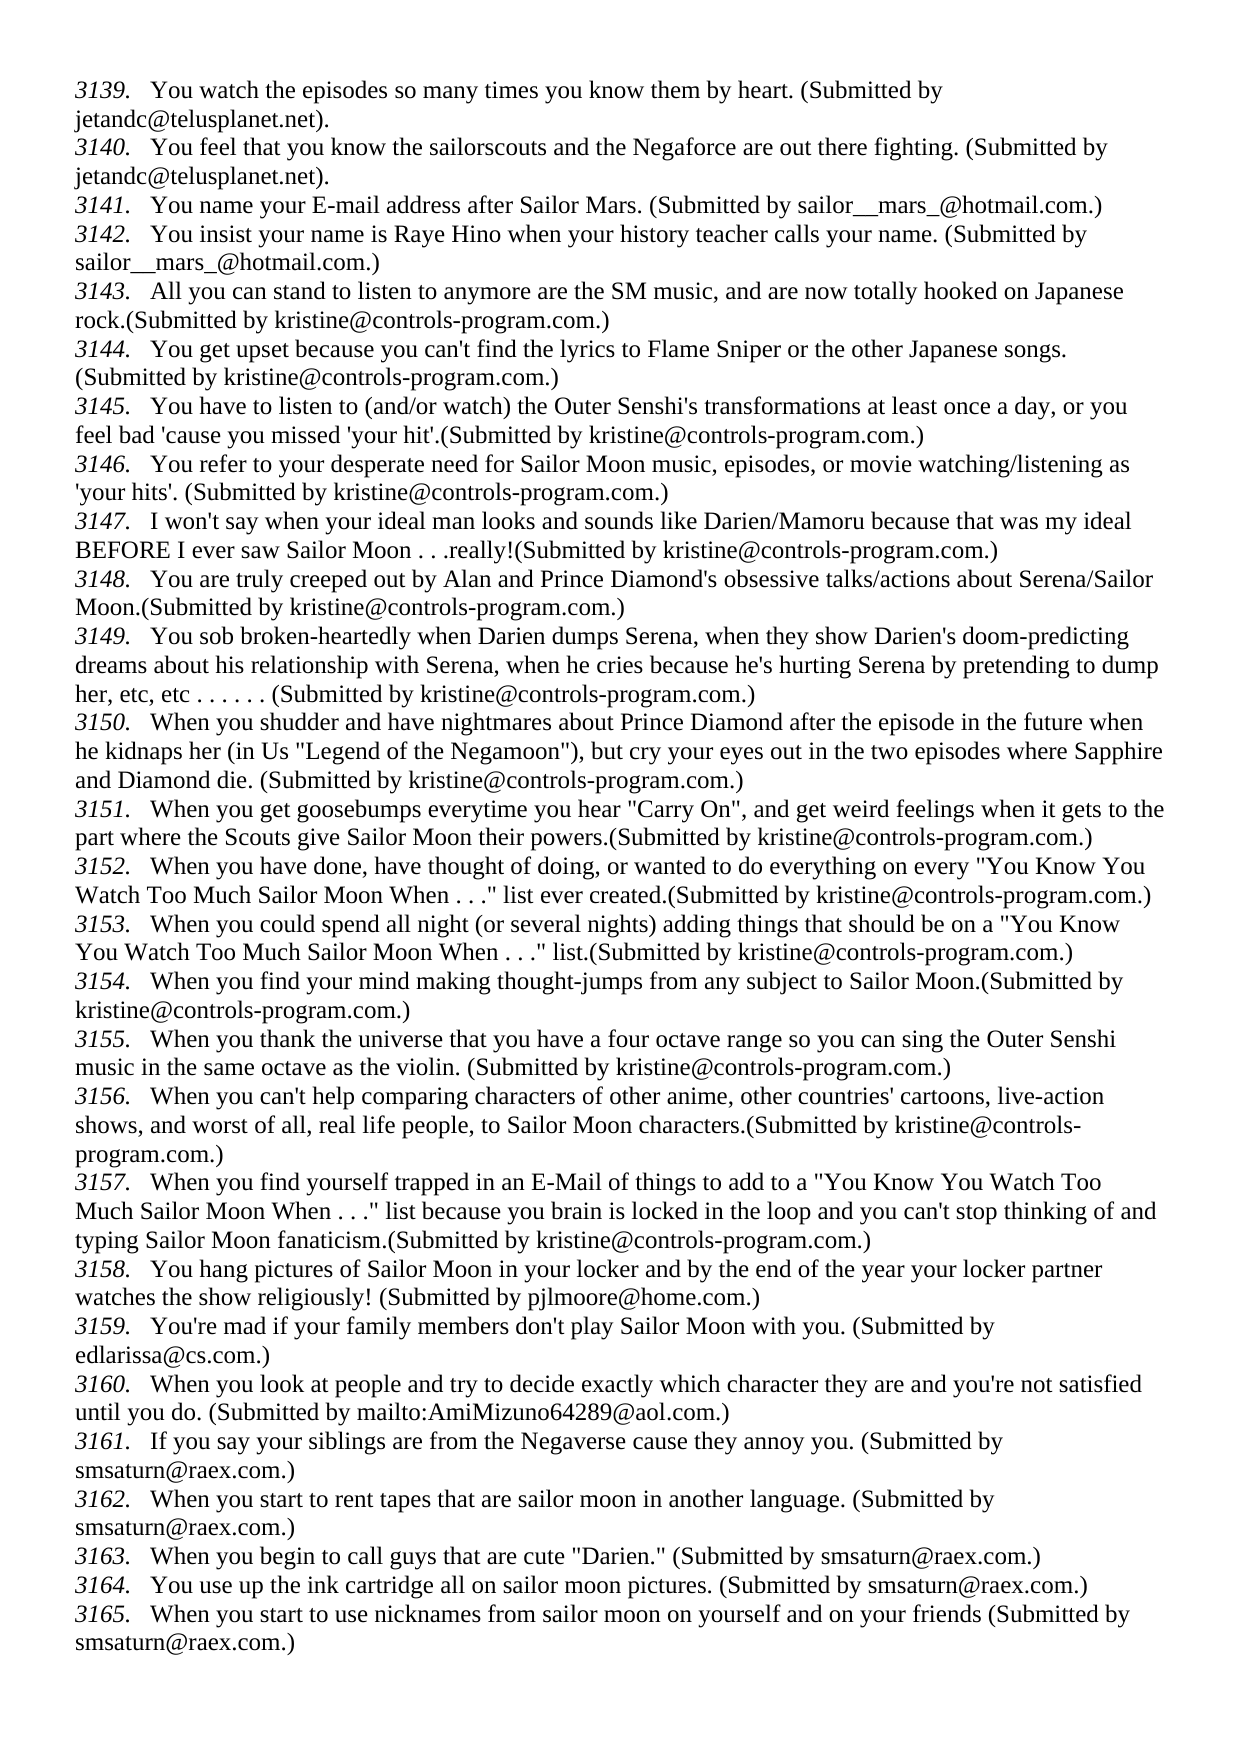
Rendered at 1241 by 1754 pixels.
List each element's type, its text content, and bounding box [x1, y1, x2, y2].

list When you could spend all night (or several nights) adding things that should be on a "You Know You Watch Too Much Sailor Moon When . . ." list.(Submitted by kristine@controls-program.com.) [75, 909, 1165, 966]
list You get upset because you can't find the lyrics to Flame Sniper or the other Japanese songs.(Submitted by kristine@controls-program.com.) [75, 334, 1165, 391]
list When you have done, have thought of doing, or wanted to do everything on every "You Know You Watch Too Much Sailor Moon When . . ." list ever created.(Submitted by kristine@controls-program.com.) [75, 851, 1165, 909]
list You insist your name is Raye Hino when your history teacher calls your name. (Submitted by sailor__mars_@hotmail.com.) [75, 219, 1165, 276]
list You have to listen to (and/or watch) the Outer Senshi's transformations at least once a day, or you feel bad 'cause you missed 'your hit'.(Submitted by kristine@controls-program.com.) [75, 391, 1165, 449]
list You're mad if your family members don't play Sailor Moon with you. (Submitted by edlarissa@cs.com.) [75, 1311, 1165, 1369]
list You are truly creeped out by Alan and Prince Diamond's obsessive talks/actions about Serena/Sailor Moon.(Submitted by kristine@controls-program.com.) [75, 564, 1165, 621]
list All you can stand to listen to anymore are the SM music, and are now totally hooked on Japanese rock.(Submitted by kristine@controls-program.com.) [75, 276, 1165, 334]
list You sob broken-heartedly when Darien dumps Serena, when they show Darien's doom-predicting dreams about his relationship with Serena, when he cries because he's hurting Serena by pretending to dump her, etc, etc . . . . . . (Submitted by kristine@controls-program.com.) [75, 621, 1165, 707]
list I won't say when your ideal man looks and sounds like Darien/Mamoru because that was my ideal BEFORE I ever saw Sailor Moon . . .really!(Submitted by kristine@controls-program.com.) [75, 506, 1165, 564]
list If you say your siblings are from the Negaverse cause they annoy you. (Submitted by smsaturn@raex.com.) [75, 1426, 1165, 1484]
list You refer to your desperate need for Sailor Moon music, episodes, or movie watching/listening as 'your hits'. (Submitted by kristine@controls-program.com.) [75, 449, 1165, 506]
list When you get goosebumps everytime you hear "Carry On", and get weird feelings when it gets to the part where the Scouts give Sailor Moon their powers.(Submitted by kristine@controls-program.com.) [75, 794, 1165, 851]
list You feel that you know the sailorscouts and the Negaforce are out there fighting. (Submitted by jetandc@telusplanet.net). [75, 132, 1165, 190]
list When you can't help comparing characters of other anime, other countries' cartoons, live-action shows, and worst of all, real life people, to Sailor Moon characters.(Submitted by kristine@controls-program.com.) [75, 1081, 1165, 1167]
list You name your E-mail address after Sailor Mars. (Submitted by sailor__mars_@hotmail.com.) [75, 190, 1165, 219]
list When you shudder and have nightmares about Prince Diamond after the episode in the future when he kidnaps her (in Us "Legend of the Negamoon"), but cry your eyes out in the two episodes where Sapphire and Diamond die. (Submitted by kristine@controls-program.com.) [75, 707, 1165, 794]
list When you start to use nicknames from sailor moon on yourself and on your friends (Submitted by smsaturn@raex.com.) [75, 1599, 1165, 1656]
list When you look at people and try to decide exactly which character they are and you're not satisfied until you do. (Submitted by mailto:AmiMizuno64289@aol.com.) [75, 1369, 1165, 1426]
list You watch the episodes so many times you know them by heart. (Submitted by jetandc@telusplanet.net). [75, 75, 1165, 132]
list You hang pictures of Sailor Moon in your locker and by the end of the year your locker partner watches the show religiously! (Submitted by pjlmoore@home.com.) [75, 1254, 1165, 1311]
list When you find yourself trapped in an E-Mail of things to add to a "You Know You Watch Too Much Sailor Moon When . . ." list because you brain is locked in the loop and you can't stop thinking of and typing Sailor Moon fanaticism.(Submitted by kristine@controls-program.com.) [75, 1167, 1165, 1254]
list When you begin to call guys that are cute "Darien." (Submitted by smsaturn@raex.com.) [75, 1541, 1165, 1570]
list When you thank the universe that you have a four octave range so you can sing the Outer Senshi music in the same octave as the violin. (Submitted by kristine@controls-program.com.) [75, 1024, 1165, 1081]
list When you start to rent tapes that are sailor moon in another language. (Submitted by smsaturn@raex.com.) [75, 1484, 1165, 1541]
list When you find your mind making thought-jumps from any subject to Sailor Moon.(Submitted by kristine@controls-program.com.) [75, 966, 1165, 1024]
list You use up the ink cartridge all on sailor moon pictures. (Submitted by smsaturn@raex.com.) [75, 1570, 1165, 1599]
